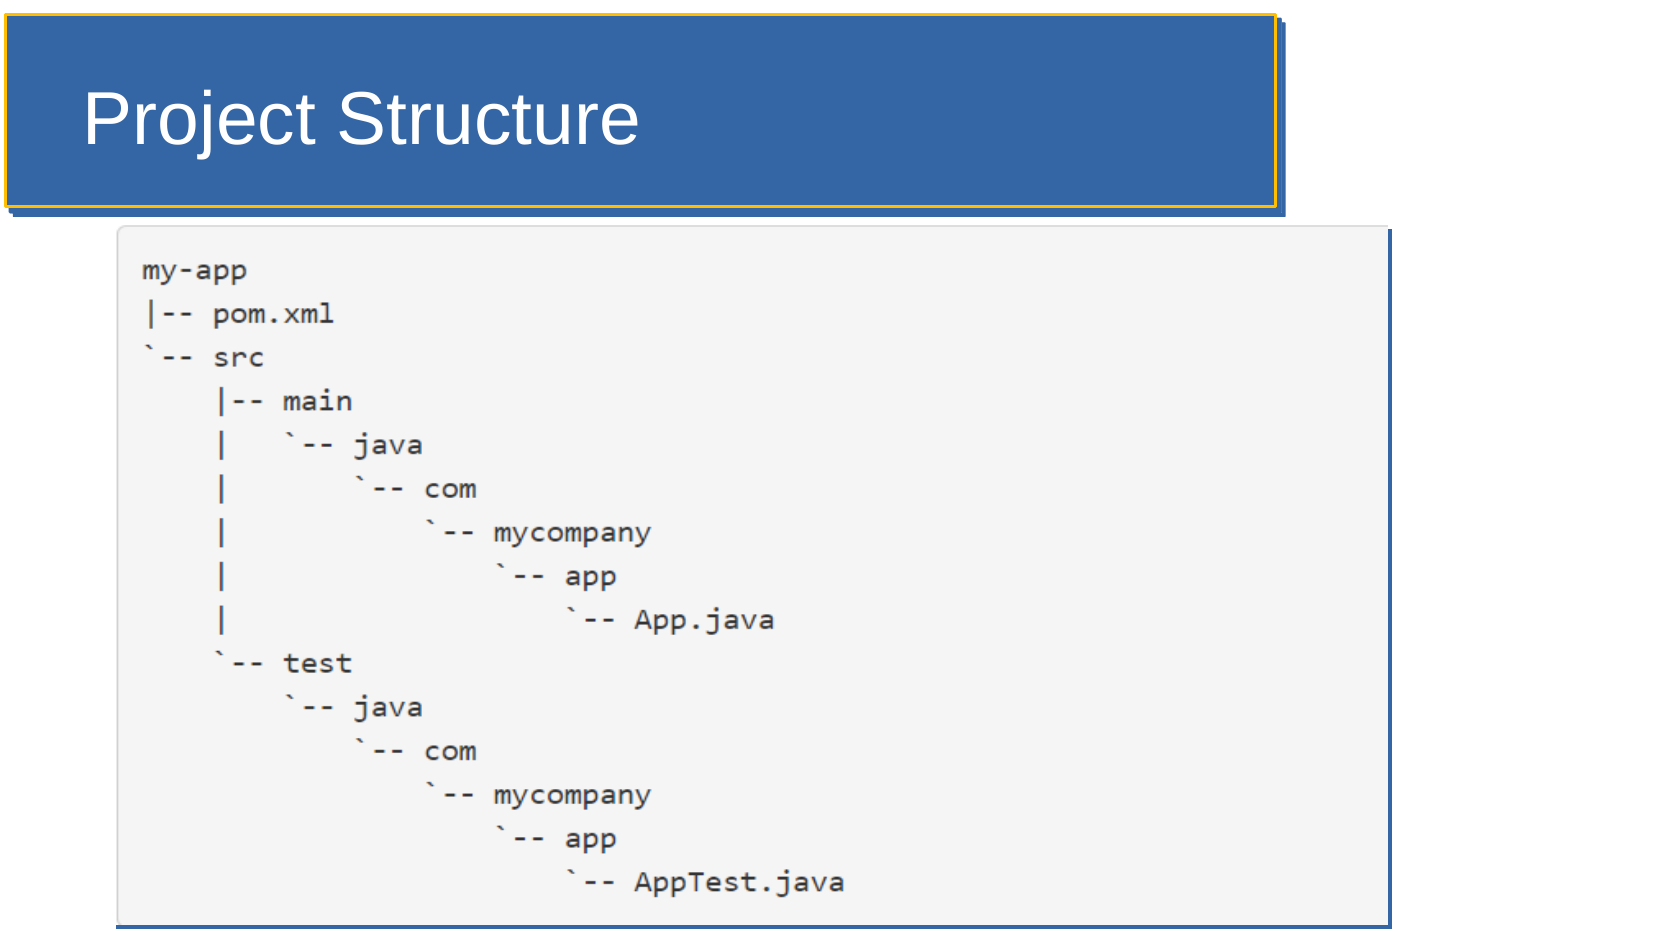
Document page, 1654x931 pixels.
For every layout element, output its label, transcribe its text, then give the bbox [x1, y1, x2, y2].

title Project Structure [82, 44, 1235, 192]
picture [112, 224, 1388, 925]
